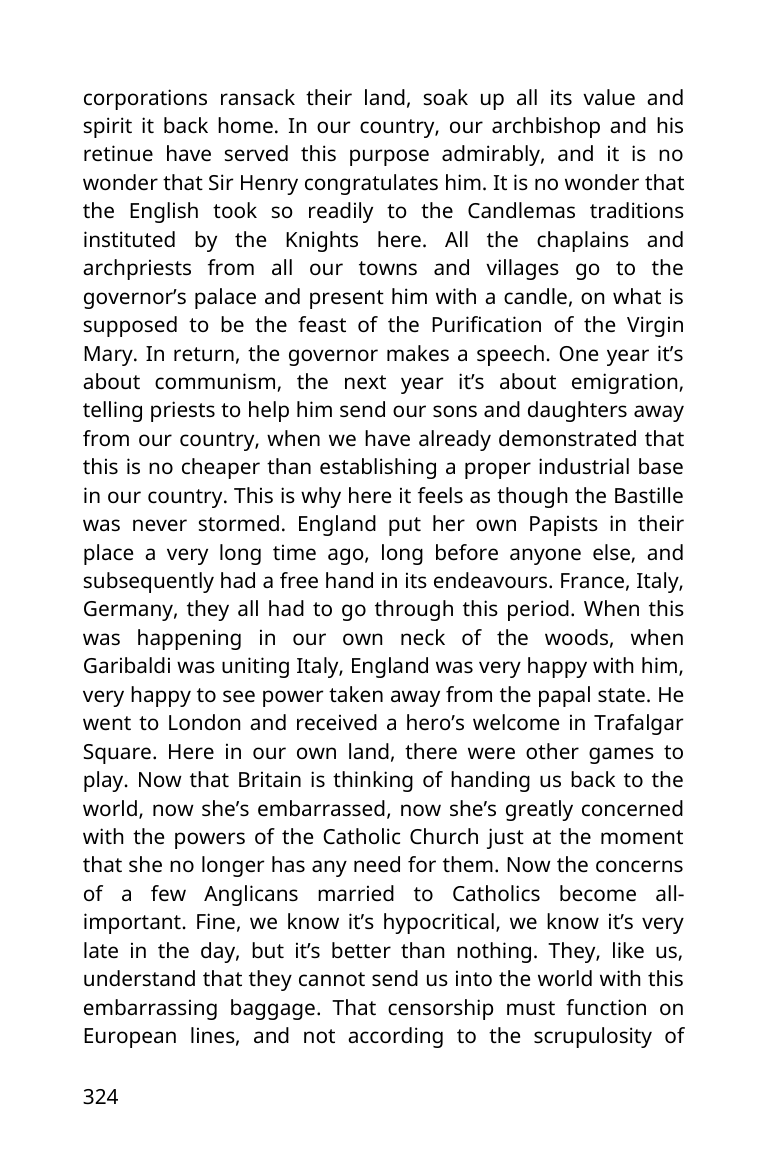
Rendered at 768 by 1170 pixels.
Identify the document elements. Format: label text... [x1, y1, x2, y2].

text corporations ransack their land, soak up all its value and spirit it back home. In our country, our archbishop and his retinue have served this purpose admirably, and it is no wonder that Sir Henry congratulates him. It is no wonder that the English took so readily to the Candlemas traditions instituted by the Knights here. All the chaplains and archpriests from all our towns and villages go to the governor’s palace and present him with a candle, on what is supposed to be the feast of the Purification of the Virgin Mary. In return, the governor makes a speech. One year it’s about communism, the next year it’s about emigration, telling priests to help him send our sons and daughters away from our country, when we have already demonstrated that this is no cheaper than establishing a proper industrial base in our country. This is why here it feels as though the Bastille was never stormed. England put her own Papists in their place a very long time ago, long before anyone else, and subsequently had a free hand in its endeavours. France, Italy, Germany, they all had to go through this period. When this was happening in our own neck of the woods, when Garibaldi was uniting Italy, England was very happy with him, very happy to see power taken away from the papal state. He went to London and received a hero’s welcome in Trafalgar Square. Here in our own land, there were other games to play. Now that Britain is thinking of handing us back to the world, now she’s embarrassed, now she’s greatly concerned with the powers of the Catholic Church just at the moment that she no longer has any need for them. Now the concerns of a few Anglicans married to Catholics become all-important. Fine, we know it’s hypocritical, we know it’s very late in the day, but it’s better than nothing. They, like us, understand that they cannot send us into the world with this embarrassing baggage. That censorship must function on European lines, and not according to the scrupulosity of [83, 83, 685, 1049]
